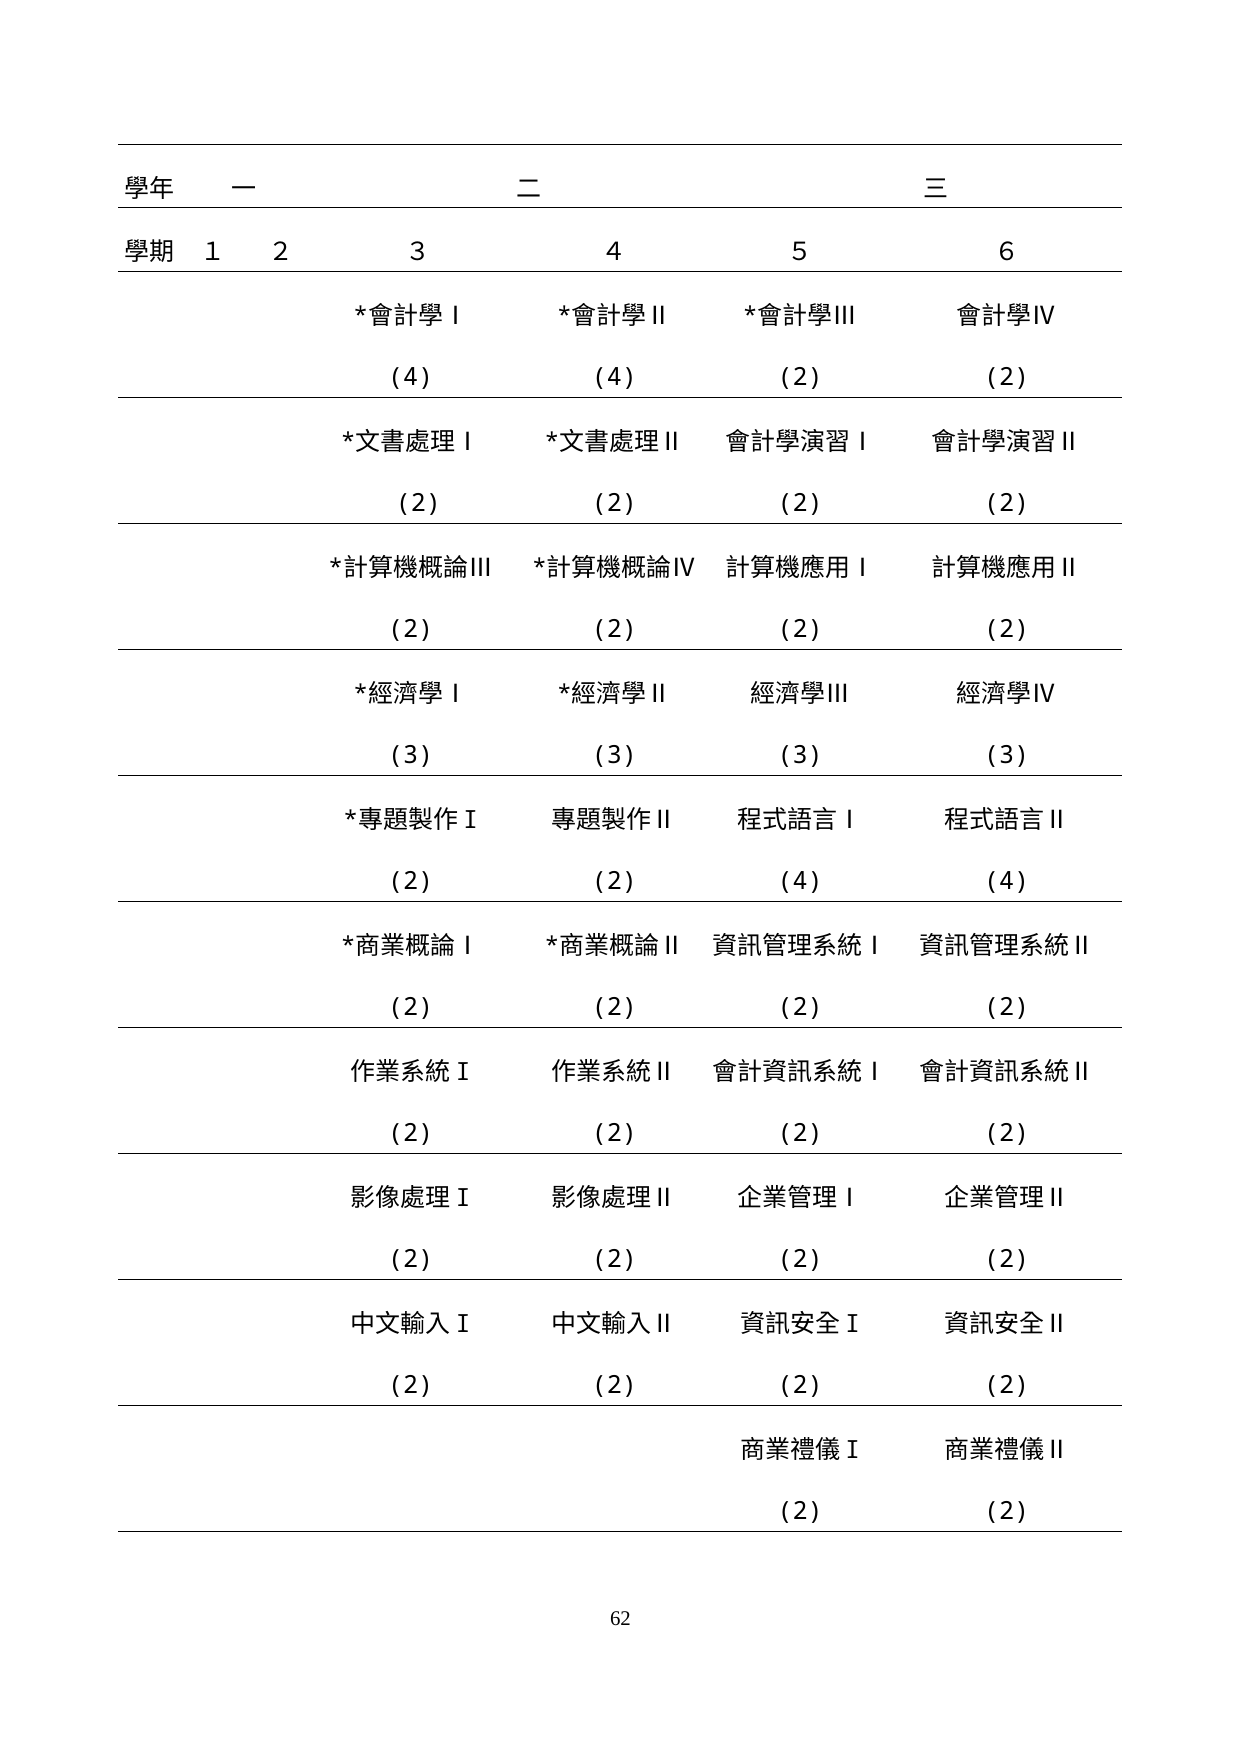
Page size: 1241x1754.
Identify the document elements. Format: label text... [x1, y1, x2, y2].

table_cell [118, 524, 180, 649]
table_cell ４ [520, 208, 708, 271]
table_cell [246, 524, 301, 649]
table_cell [246, 272, 301, 397]
table_cell [118, 1028, 180, 1153]
table_cell 會計資訊系統Ⅰ (2) [709, 1028, 891, 1153]
table_cell ２ [246, 208, 301, 271]
table_cell 學期 [118, 208, 180, 271]
table_cell *文書處理Ⅰ (2) [301, 398, 520, 523]
table_cell *商業概論Ⅱ (2) [520, 902, 708, 1027]
table_cell 程式語言Ⅱ (4) [891, 776, 1122, 901]
table_cell [118, 1154, 180, 1279]
table_cell *計算機概論Ⅲ (2) [301, 524, 520, 649]
table_cell [246, 1154, 301, 1279]
table_cell 影像處理I (2) [301, 1154, 520, 1279]
table_cell 資訊安全Ⅱ (2) [891, 1280, 1122, 1405]
table_cell 會計學演習Ⅰ (2) [709, 398, 891, 523]
table_cell 作業系統Ⅱ (2) [520, 1028, 708, 1153]
table_header 二 [307, 145, 750, 207]
table_cell *專題製作I (2) [301, 776, 520, 901]
table_cell 資訊管理系統Ⅰ (2) [709, 902, 891, 1027]
table_cell 作業系統I (2) [301, 1028, 520, 1153]
table_cell [246, 1028, 301, 1153]
table_cell ６ [891, 208, 1122, 271]
table_cell 企業管理Ⅱ (2) [891, 1154, 1122, 1279]
table_cell [180, 1406, 246, 1531]
table_cell 計算機應用Ⅱ (2) [891, 524, 1122, 649]
table_cell *會計學Ⅱ (4) [520, 272, 708, 397]
table_cell [180, 902, 246, 1027]
table_cell 中文輸入Ⅱ (2) [520, 1280, 708, 1405]
table_cell *經濟學Ⅰ (3) [301, 650, 520, 775]
table_cell [246, 902, 301, 1027]
table_cell *經濟學Ⅱ (3) [520, 650, 708, 775]
table_cell [118, 902, 180, 1027]
table_cell [180, 1028, 246, 1153]
table_header 學年 [118, 145, 180, 207]
table_cell 商業禮儀I (2) [709, 1406, 891, 1531]
table_cell ３ [301, 208, 520, 271]
table_cell [118, 272, 180, 397]
table_header 三 [750, 145, 1122, 207]
table_cell 資訊安全I (2) [709, 1280, 891, 1405]
table_cell １ [180, 208, 246, 271]
table_header 一 [180, 145, 307, 207]
table_cell 商業禮儀Ⅱ (2) [891, 1406, 1122, 1531]
table_cell 程式語言Ⅰ (4) [709, 776, 891, 901]
table_cell *會計學Ⅰ (4) [301, 272, 520, 397]
table_cell *文書處理Ⅱ (2) [520, 398, 708, 523]
table_cell [180, 524, 246, 649]
table_cell [118, 398, 180, 523]
table_cell [246, 398, 301, 523]
table_cell 會計學演習Ⅱ (2) [891, 398, 1122, 523]
table_cell [118, 776, 180, 901]
table_cell [180, 1154, 246, 1279]
table_cell [246, 776, 301, 901]
table_cell 經濟學Ⅲ (3) [709, 650, 891, 775]
table_cell 專題製作Ⅱ (2) [520, 776, 708, 901]
table_cell [520, 1406, 708, 1531]
table_cell 會計學Ⅳ (2) [891, 272, 1122, 397]
table_cell 計算機應用Ⅰ (2) [709, 524, 891, 649]
table_cell [180, 650, 246, 775]
table_cell [180, 1280, 246, 1405]
table_cell *計算機概論Ⅳ (2) [520, 524, 708, 649]
table_cell [118, 1406, 180, 1531]
table_cell 企業管理Ⅰ (2) [709, 1154, 891, 1279]
table_cell 資訊管理系統Ⅱ (2) [891, 902, 1122, 1027]
table_cell [246, 650, 301, 775]
table_cell ５ [709, 208, 891, 271]
table_cell [118, 650, 180, 775]
table_cell [246, 1280, 301, 1405]
table_cell 經濟學Ⅳ (3) [891, 650, 1122, 775]
table_cell 中文輸入I (2) [301, 1280, 520, 1405]
table_cell [118, 1280, 180, 1405]
table_cell *商業概論Ⅰ (2) [301, 902, 520, 1027]
table_cell [246, 1406, 301, 1531]
table_cell 影像處理Ⅱ (2) [520, 1154, 708, 1279]
table_cell [180, 398, 246, 523]
table_cell [180, 776, 246, 901]
table_cell [301, 1406, 520, 1531]
table_cell *會計學Ⅲ (2) [709, 272, 891, 397]
table_cell [180, 272, 246, 397]
table_cell 會計資訊系統Ⅱ (2) [891, 1028, 1122, 1153]
